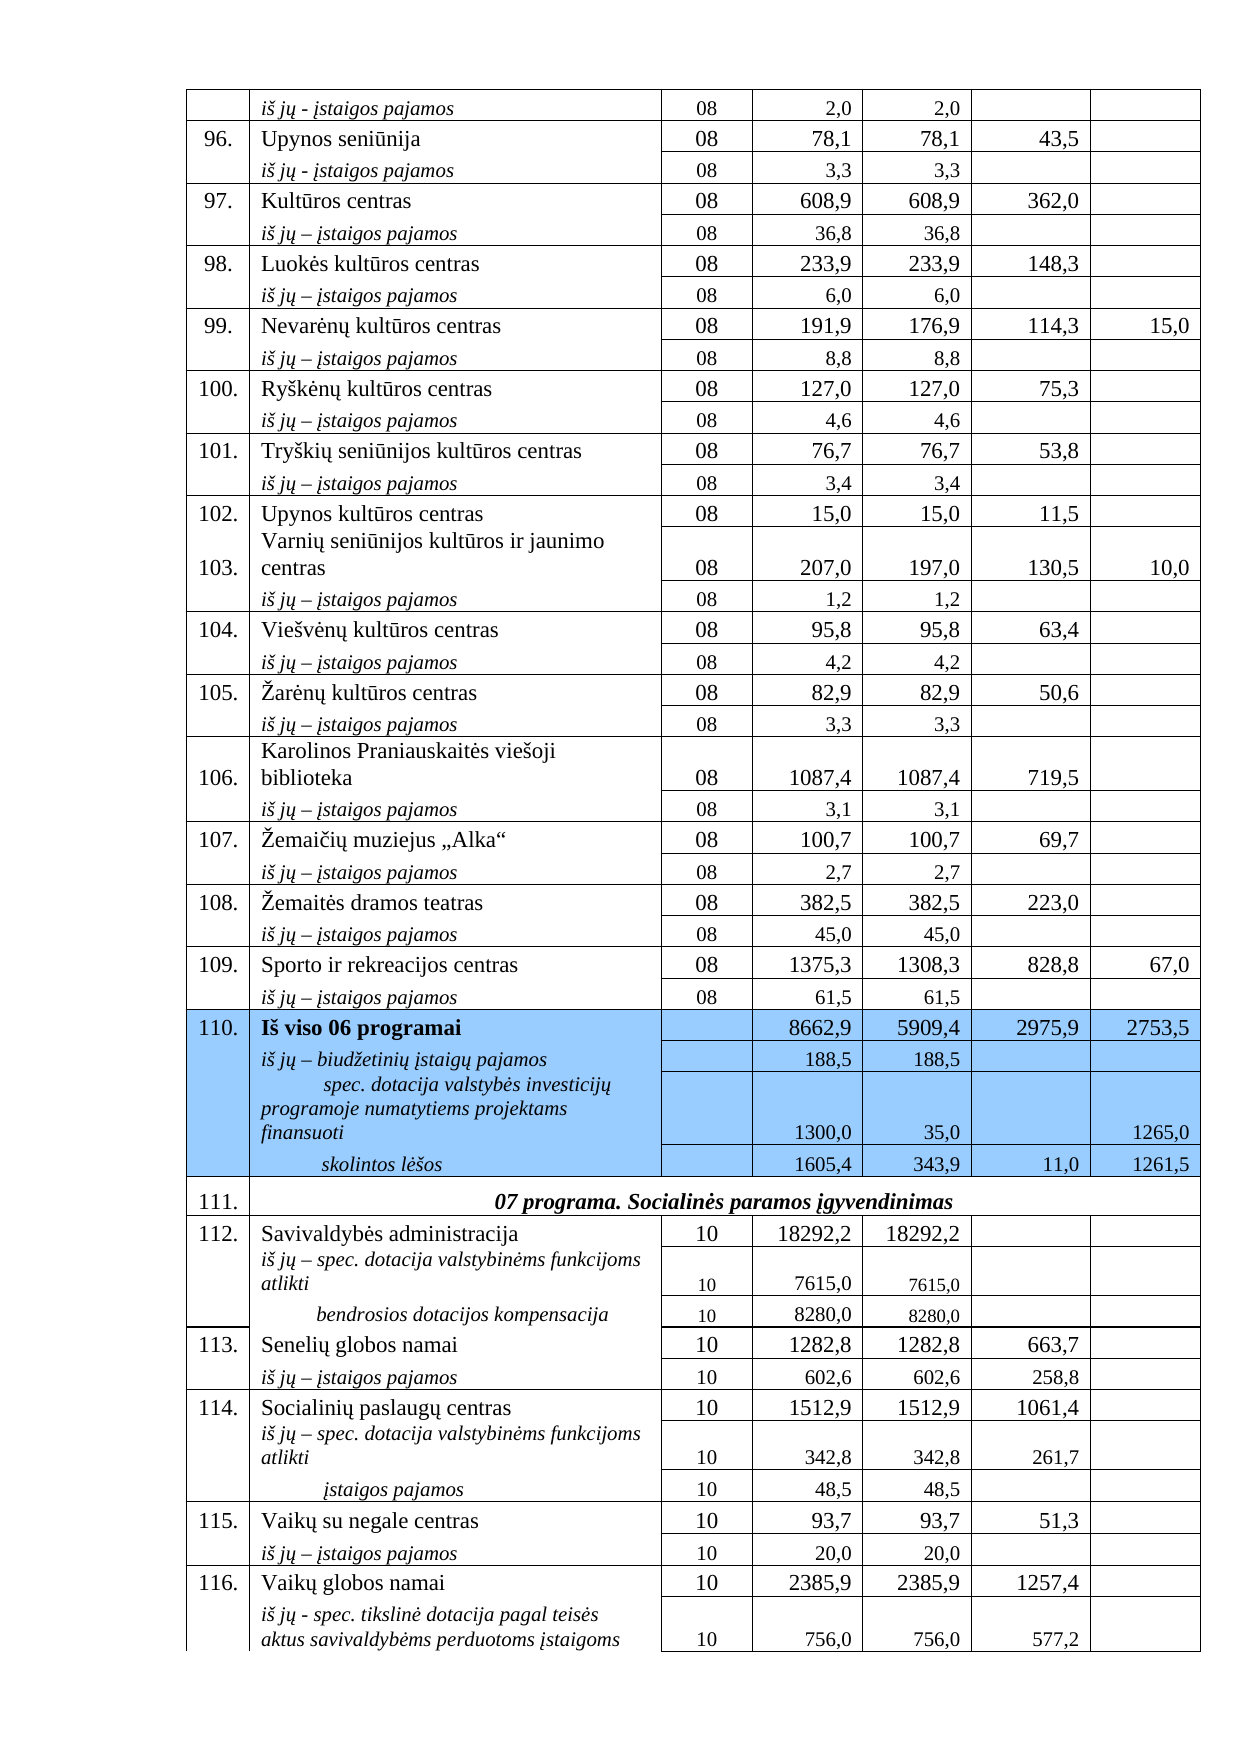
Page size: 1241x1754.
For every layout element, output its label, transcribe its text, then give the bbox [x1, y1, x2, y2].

table_cell 10 [662, 1328, 752, 1358]
table_cell 10 [662, 1390, 752, 1420]
table_cell 109. [187, 947, 249, 977]
table_cell 1061,4 [972, 1390, 1090, 1420]
table_cell 233,9 [863, 246, 971, 276]
table_cell 3,3 [753, 706, 862, 736]
table_cell [1091, 1597, 1200, 1651]
table_cell 10 [662, 1597, 752, 1651]
table_cell 08 [662, 947, 752, 977]
table_cell 382,5 [863, 885, 971, 915]
table_cell [1091, 371, 1200, 401]
table_cell 10 [662, 1566, 752, 1596]
table_cell 08 [662, 737, 752, 790]
table_cell 1257,4 [972, 1566, 1090, 1596]
table_cell [662, 1145, 752, 1176]
table_cell 08 [662, 340, 752, 370]
table_cell 602,6 [753, 1359, 862, 1389]
table_cell 78,1 [863, 121, 971, 151]
table_cell [1091, 1390, 1200, 1420]
table_cell 2385,9 [863, 1566, 971, 1596]
table_cell 08 [662, 246, 752, 276]
table_cell 48,5 [863, 1470, 971, 1501]
table_cell 382,5 [753, 885, 862, 915]
table_cell [972, 465, 1090, 495]
table_cell 112. [187, 1216, 249, 1246]
table_cell [187, 401, 249, 432]
table_cell 10,0 [1091, 527, 1200, 580]
table_cell iš jų – spec. dotacija valstybinėms funkcijoms atlikti [250, 1246, 661, 1295]
table_cell Karolinos Praniauskaitės viešoji biblioteka [250, 737, 661, 790]
table_cell [1091, 581, 1200, 611]
table_cell 756,0 [863, 1597, 971, 1651]
table_cell [187, 790, 249, 821]
table_cell [1091, 854, 1200, 884]
table_cell 08 [662, 644, 752, 674]
table_cell [187, 1469, 249, 1501]
table_cell 1087,4 [753, 737, 862, 790]
table_cell [1091, 1041, 1200, 1071]
table_cell [972, 1296, 1090, 1326]
table_cell 08 [662, 791, 752, 821]
table_cell [972, 215, 1090, 245]
table_cell 3,3 [863, 706, 971, 736]
table_cell 130,5 [972, 527, 1090, 580]
table_cell 2385,9 [753, 1566, 862, 1596]
table_cell [1091, 340, 1200, 370]
table_cell [187, 214, 249, 245]
table_cell 4,6 [863, 402, 971, 432]
table_cell 11,5 [972, 496, 1090, 526]
table_cell 08 [662, 121, 752, 151]
table_cell [187, 1533, 249, 1564]
table_cell Tryškių seniūnijos kultūros centras [250, 434, 661, 464]
table_cell iš jų – įstaigos pajamos [250, 643, 661, 674]
table_cell [187, 1040, 249, 1071]
table_cell 08 [662, 822, 752, 852]
table_cell iš jų – įstaigos pajamos [250, 853, 661, 884]
table_cell [972, 340, 1090, 370]
table_cell 127,0 [753, 371, 862, 401]
table_cell [187, 464, 249, 495]
table_cell 07 programa. Socialinės paramos įgyvendinimas [250, 1177, 1200, 1215]
table_cell [1091, 612, 1200, 642]
table_cell iš jų – spec. dotacija valstybinėms funkcijoms atlikti [250, 1420, 661, 1469]
table_cell iš jų – įstaigos pajamos [250, 214, 661, 245]
table_cell 8,8 [863, 340, 971, 370]
table_cell 11,0 [972, 1145, 1090, 1176]
table_cell 719,5 [972, 737, 1090, 790]
table_cell iš jų – įstaigos pajamos [250, 1358, 661, 1389]
table_cell 100,7 [753, 822, 862, 852]
table_cell 08 [662, 277, 752, 307]
table_cell [1091, 184, 1200, 214]
table_cell 342,8 [863, 1421, 971, 1469]
table_cell 48,5 [753, 1470, 862, 1501]
table_cell 105. [187, 675, 249, 705]
table_cell [972, 979, 1090, 1009]
table_cell 191,9 [753, 309, 862, 339]
table_cell [1091, 737, 1200, 790]
table_cell Sporto ir rekreacijos centras [250, 947, 661, 977]
table_cell 100,7 [863, 822, 971, 852]
table_cell iš jų – įstaigos pajamos [250, 339, 661, 370]
table_cell 102. [187, 496, 249, 526]
table_cell 10 [662, 1534, 752, 1564]
table_cell 1261,5 [1091, 1145, 1200, 1176]
table_cell 10 [662, 1216, 752, 1246]
table_cell 78,1 [753, 121, 862, 151]
table_cell 188,5 [863, 1041, 971, 1071]
table_cell 608,9 [753, 184, 862, 214]
table_cell Kultūros centras [250, 184, 661, 214]
table_cell 3,3 [753, 152, 862, 182]
table_cell [187, 1295, 249, 1326]
table_cell 233,9 [753, 246, 862, 276]
table_cell [1091, 1247, 1200, 1295]
table_cell 93,7 [753, 1502, 862, 1533]
table_cell 10 [662, 1247, 752, 1295]
table_cell 4,2 [753, 644, 862, 674]
table_cell 08 [662, 581, 752, 611]
table_cell 8662,9 [753, 1010, 862, 1040]
table_cell iš jų – įstaigos pajamos [250, 705, 661, 736]
table_cell 08 [662, 916, 752, 946]
table_cell [1091, 1328, 1200, 1358]
table_cell [662, 1072, 752, 1144]
table_cell 36,8 [753, 215, 862, 245]
table_cell Žarėnų kultūros centras [250, 675, 661, 705]
table_cell 63,4 [972, 612, 1090, 642]
table_cell [1091, 277, 1200, 307]
table_cell 1300,0 [753, 1072, 862, 1144]
table_cell [187, 978, 249, 1009]
table_cell 1512,9 [753, 1390, 862, 1420]
table_cell iš jų – įstaigos pajamos [250, 915, 661, 946]
table_cell 61,5 [863, 979, 971, 1009]
table_cell [187, 580, 249, 611]
table_cell 110. [187, 1010, 249, 1040]
table_cell 1,2 [863, 581, 971, 611]
table_cell 08 [662, 675, 752, 705]
table_cell 7615,0 [863, 1247, 971, 1295]
table_cell [1091, 152, 1200, 182]
table_cell 101. [187, 434, 249, 464]
table_cell 103. [187, 526, 249, 580]
table_cell 10 [662, 1359, 752, 1389]
table_cell 8280,0 [863, 1296, 971, 1326]
table_cell Upynos seniūnija [250, 121, 661, 151]
table_cell Iš viso 06 programai [250, 1010, 661, 1040]
table_cell 20,0 [863, 1534, 971, 1564]
table_cell 8280,0 [753, 1296, 862, 1326]
table_cell 08 [662, 309, 752, 339]
table_cell 82,9 [863, 675, 971, 705]
table_cell [1091, 1566, 1200, 1596]
table_cell Senelių globos namai [250, 1326, 661, 1358]
table_cell 602,6 [863, 1359, 971, 1389]
table_cell [972, 1041, 1090, 1071]
table_cell 15,0 [753, 496, 862, 526]
table_cell 2,0 [863, 90, 971, 120]
table_cell Upynos kultūros centras [250, 496, 661, 526]
table_cell 35,0 [863, 1072, 971, 1144]
table_cell įstaigos pajamos [250, 1469, 661, 1501]
table_cell 207,0 [753, 527, 862, 580]
table_cell [1091, 885, 1200, 915]
table_cell 45,0 [753, 916, 862, 946]
table_cell [972, 1470, 1090, 1501]
table_cell [187, 339, 249, 370]
table_cell 663,7 [972, 1328, 1090, 1358]
table_cell [972, 581, 1090, 611]
table_cell Vaikų su negale centras [250, 1502, 661, 1533]
table_cell 577,2 [972, 1597, 1090, 1651]
table_cell [187, 1358, 249, 1389]
table_cell [1091, 791, 1200, 821]
table_cell 08 [662, 979, 752, 1009]
table_cell [1091, 90, 1200, 120]
table_cell [972, 791, 1090, 821]
table_cell Nevarėnų kultūros centras [250, 309, 661, 339]
table_cell 116. [187, 1566, 249, 1596]
table_cell 608,9 [863, 184, 971, 214]
table_cell 08 [662, 465, 752, 495]
table_cell 08 [662, 215, 752, 245]
table_cell 7615,0 [753, 1247, 862, 1295]
table_cell 08 [662, 152, 752, 182]
table_cell 2975,9 [972, 1010, 1090, 1040]
table_cell 3,1 [863, 791, 971, 821]
table_cell 113. [187, 1328, 249, 1358]
table_cell 67,0 [1091, 947, 1200, 977]
table_cell 15,0 [1091, 309, 1200, 339]
table_cell 61,5 [753, 979, 862, 1009]
table_cell 82,9 [753, 675, 862, 705]
table_cell [972, 1216, 1090, 1246]
table_cell 3,4 [753, 465, 862, 495]
table_cell [1091, 675, 1200, 705]
table_cell [1091, 246, 1200, 276]
table_cell 100. [187, 371, 249, 401]
table_cell Žemaitės dramos teatras [250, 885, 661, 915]
table_cell iš jų – įstaigos pajamos [250, 790, 661, 821]
table_cell [187, 90, 249, 120]
table_cell 08 [662, 434, 752, 464]
table_cell Luokės kultūros centras [250, 246, 661, 276]
table_cell [1091, 465, 1200, 495]
table_cell 08 [662, 90, 752, 120]
table_cell [187, 853, 249, 884]
table_cell 127,0 [863, 371, 971, 401]
table_cell [187, 1596, 249, 1651]
table_cell [1091, 402, 1200, 432]
table_cell [187, 1071, 249, 1144]
table_cell Ryškėnų kultūros centras [250, 371, 661, 401]
table_cell 53,8 [972, 434, 1090, 464]
table_cell 4,6 [753, 402, 862, 432]
table_cell 3,1 [753, 791, 862, 821]
table_cell 1265,0 [1091, 1072, 1200, 1144]
table_cell 756,0 [753, 1597, 862, 1651]
table_cell [1091, 1534, 1200, 1564]
table_cell [972, 277, 1090, 307]
table_cell 1605,4 [753, 1145, 862, 1176]
table_cell iš jų - įstaigos pajamos [250, 151, 661, 182]
table_cell 1282,8 [863, 1328, 971, 1358]
table_cell 6,0 [863, 277, 971, 307]
table_cell iš jų - įstaigos pajamos [250, 90, 661, 120]
table_cell skolintos lėšos [250, 1144, 661, 1176]
table_cell 828,8 [972, 947, 1090, 977]
table_cell [187, 1246, 249, 1295]
table_cell 08 [662, 706, 752, 736]
table_cell [1091, 706, 1200, 736]
table_cell 362,0 [972, 184, 1090, 214]
table_cell 111. [187, 1177, 249, 1215]
table_cell iš jų - spec. tikslinė dotacija pagal teisės aktus savivaldybėms perduotoms įstaigoms [250, 1596, 661, 1651]
table_cell [972, 152, 1090, 182]
table_cell 08 [662, 527, 752, 580]
table_cell 69,7 [972, 822, 1090, 852]
table_cell [972, 1247, 1090, 1295]
table_cell 08 [662, 371, 752, 401]
table_cell 95,8 [753, 612, 862, 642]
table_cell 98. [187, 246, 249, 276]
table_cell 10 [662, 1470, 752, 1501]
table_cell Savivaldybės administracija [250, 1216, 661, 1246]
table_cell [1091, 1359, 1200, 1389]
table_cell iš jų – įstaigos pajamos [250, 580, 661, 611]
table_cell [187, 1144, 249, 1176]
table_cell 148,3 [972, 246, 1090, 276]
table_cell 08 [662, 854, 752, 884]
table_cell 1087,4 [863, 737, 971, 790]
table_cell [972, 854, 1090, 884]
table_cell 50,6 [972, 675, 1090, 705]
table_cell [662, 1041, 752, 1071]
table_cell [972, 90, 1090, 120]
table_cell 1,2 [753, 581, 862, 611]
table_cell [1091, 1216, 1200, 1246]
table_cell bendrosios dotacijos kompensacija [250, 1295, 661, 1326]
table_cell 176,9 [863, 309, 971, 339]
table_cell 45,0 [863, 916, 971, 946]
table_cell [662, 1010, 752, 1040]
table_cell [187, 276, 249, 307]
table_cell 75,3 [972, 371, 1090, 401]
table_cell 197,0 [863, 527, 971, 580]
table_cell [1091, 1470, 1200, 1501]
table_cell iš jų – įstaigos pajamos [250, 1533, 661, 1564]
table_cell 114. [187, 1390, 249, 1420]
table_cell 223,0 [972, 885, 1090, 915]
table_cell [187, 643, 249, 674]
table_cell 258,8 [972, 1359, 1090, 1389]
table_cell 18292,2 [753, 1216, 862, 1246]
table_cell 95,8 [863, 612, 971, 642]
table_cell [972, 916, 1090, 946]
table_cell 8,8 [753, 340, 862, 370]
table_cell 99. [187, 309, 249, 339]
table_cell [972, 1072, 1090, 1144]
table_cell 10 [662, 1421, 752, 1469]
table_cell 08 [662, 184, 752, 214]
table_cell [972, 1534, 1090, 1564]
table_cell [1091, 121, 1200, 151]
table_cell 4,2 [863, 644, 971, 674]
table_cell Viešvėnų kultūros centras [250, 612, 661, 642]
table_cell 43,5 [972, 121, 1090, 151]
table_cell [187, 915, 249, 946]
table_cell 51,3 [972, 1502, 1090, 1533]
table_cell 10 [662, 1296, 752, 1326]
table_cell 188,5 [753, 1041, 862, 1071]
table_cell [1091, 979, 1200, 1009]
table_cell Žemaičių muziejus „Alka“ [250, 822, 661, 852]
table_cell 343,9 [863, 1145, 971, 1176]
table_cell 2,0 [753, 90, 862, 120]
table_cell [1091, 822, 1200, 852]
table_cell 1308,3 [863, 947, 971, 977]
table_cell 2,7 [753, 854, 862, 884]
table_cell iš jų – įstaigos pajamos [250, 978, 661, 1009]
table_cell [1091, 1421, 1200, 1469]
table_cell [187, 151, 249, 182]
table_cell iš jų – įstaigos pajamos [250, 464, 661, 495]
table_cell 342,8 [753, 1421, 862, 1469]
table_cell 15,0 [863, 496, 971, 526]
table_cell 76,7 [863, 434, 971, 464]
table_cell [187, 1420, 249, 1469]
table_cell 114,3 [972, 309, 1090, 339]
table_cell 1282,8 [753, 1328, 862, 1358]
table_cell 108. [187, 885, 249, 915]
table_cell 08 [662, 496, 752, 526]
table_cell [1091, 916, 1200, 946]
table_cell [972, 644, 1090, 674]
table_cell 76,7 [753, 434, 862, 464]
table_cell iš jų – biudžetinių įstaigų pajamos [250, 1040, 661, 1071]
table_cell 3,4 [863, 465, 971, 495]
table_cell 1375,3 [753, 947, 862, 977]
table_cell 93,7 [863, 1502, 971, 1533]
table_cell [1091, 496, 1200, 526]
table_cell 10 [662, 1502, 752, 1533]
table_cell iš jų – įstaigos pajamos [250, 401, 661, 432]
table_cell 107. [187, 822, 249, 852]
table_cell 1512,9 [863, 1390, 971, 1420]
table_cell 261,7 [972, 1421, 1090, 1469]
table_cell iš jų – įstaigos pajamos [250, 276, 661, 307]
table_cell [1091, 1502, 1200, 1533]
table_cell 2,7 [863, 854, 971, 884]
table_cell 5909,4 [863, 1010, 971, 1040]
table_cell 115. [187, 1502, 249, 1533]
table_cell [972, 706, 1090, 736]
table_cell [972, 402, 1090, 432]
table_cell [1091, 434, 1200, 464]
table_cell 6,0 [753, 277, 862, 307]
table_cell [1091, 215, 1200, 245]
table_cell 3,3 [863, 152, 971, 182]
table_cell Varnių seniūnijos kultūros ir jaunimo centras [250, 526, 661, 580]
table_cell 96. [187, 121, 249, 151]
table_cell Socialinių paslaugų centras [250, 1390, 661, 1420]
table_cell [187, 705, 249, 736]
table_cell 97. [187, 184, 249, 214]
table_cell 08 [662, 612, 752, 642]
table_cell 104. [187, 612, 249, 642]
table_cell Vaikų globos namai [250, 1566, 661, 1596]
table_cell 08 [662, 402, 752, 432]
table_cell [1091, 644, 1200, 674]
table_cell [1091, 1296, 1200, 1326]
table_cell 106. [187, 737, 249, 790]
table_cell 08 [662, 885, 752, 915]
table_cell 20,0 [753, 1534, 862, 1564]
table_cell 18292,2 [863, 1216, 971, 1246]
table_cell spec. dotacija valstybės investicijų programoje numatytiems projektams finansuoti [250, 1071, 661, 1144]
table_cell 2753,5 [1091, 1010, 1200, 1040]
table_cell 36,8 [863, 215, 971, 245]
